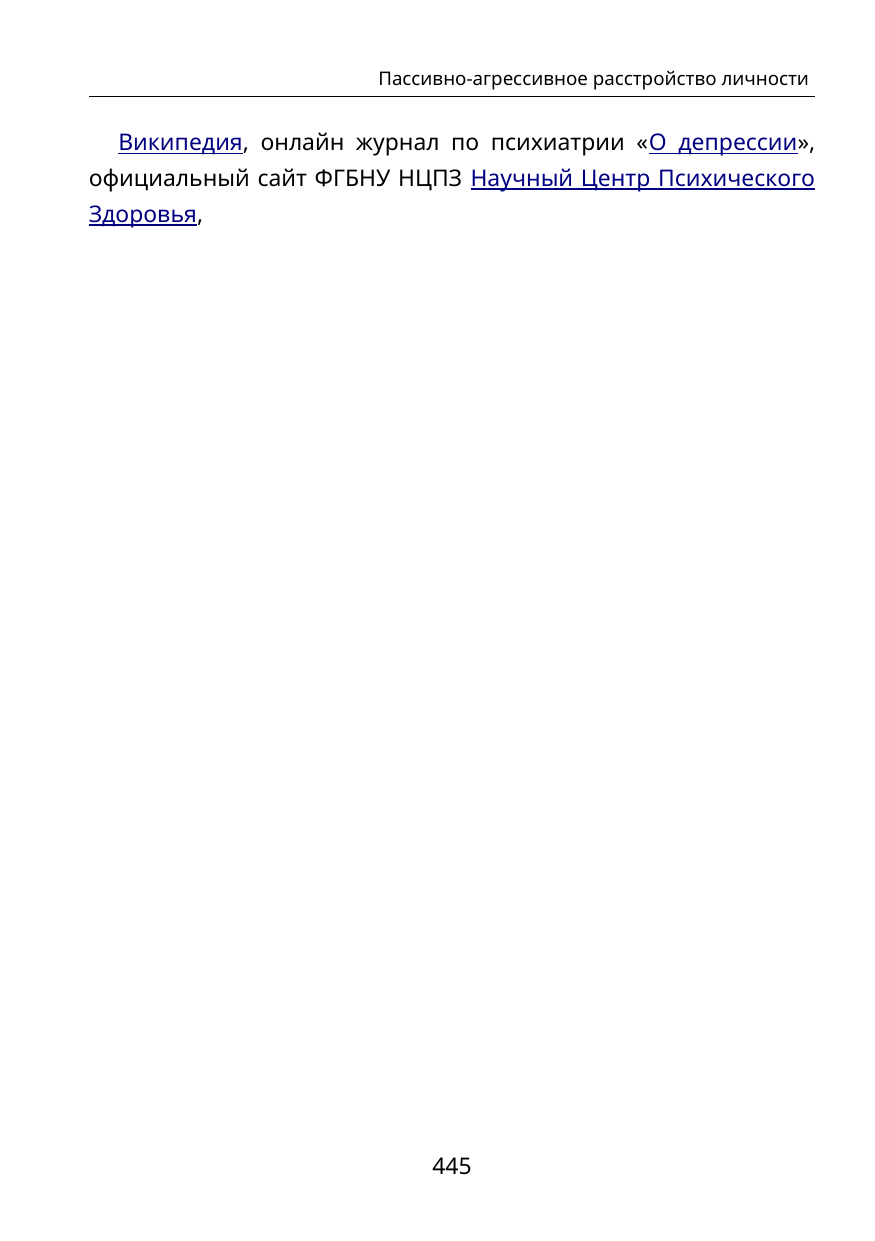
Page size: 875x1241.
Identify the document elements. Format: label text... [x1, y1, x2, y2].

text Википедия, онлайн журнал по психиатрии «О депрессии», официальный сайт ФГБНУ НЦПЗ Научный Центр Психического Здоровья, [88, 126, 815, 229]
